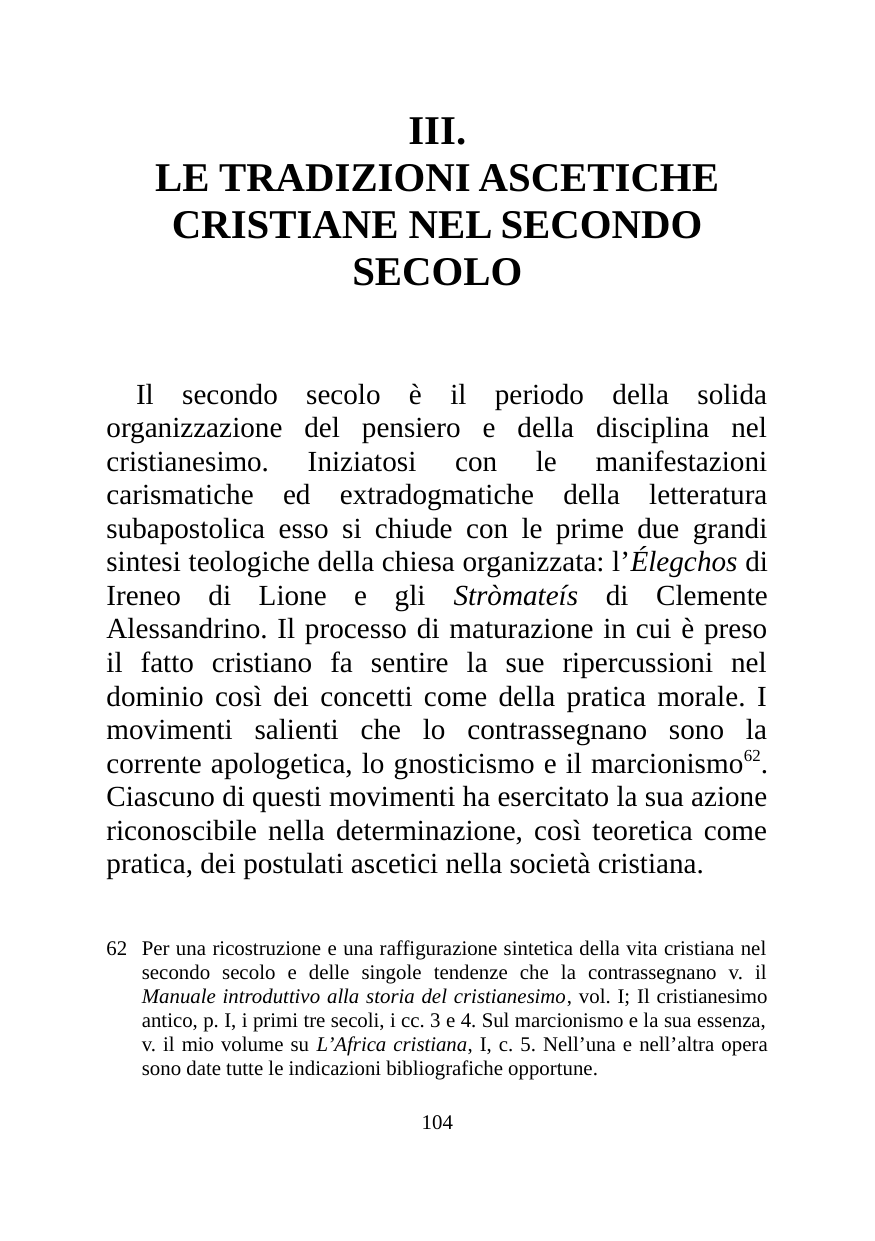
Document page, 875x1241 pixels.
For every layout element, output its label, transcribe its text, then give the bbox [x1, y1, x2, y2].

subtitle III. LE TRADIZIONI ASCETICHE CRISTIANE NEL SECONDO SECOLO [106, 106, 768, 294]
text Per una ricostruzione e una raffigurazione sintetica della vita cristiana nel secondo secolo e delle singole tendenze che la contrassegnano v. il Manuale introduttivo alla storia del cristianesimo, vol. I; Il cristianesimo antico, p. I, i primi tre secoli, i cc. 3 e 4. Sul marcionismo e la sua essenza, v. il mio volume su L’Africa cristiana, I, c. 5. Nell’una e nell’altra opera sono date tutte le indicazioni bibliografiche opportune. [106, 936, 768, 1080]
text Il secondo secolo è il periodo della solida organizzazione del pensiero e della disciplina nel cristianesimo. Iniziatosi con le manifestazioni carismatiche ed extradogmatiche della letteratura subapostolica esso si chiude con le prime due grandi sintesi teologiche della chiesa organizzata: l’Élegchos di Ireneo di Lione e gli Stròmateís di Clemente Alessandrino. Il processo di maturazione in cui è preso il fatto cristiano fa sentire la sue ripercussioni nel dominio così dei concetti come della pratica morale. I movimenti salienti che lo contrassegnano sono la corrente apologetica, lo gnosticismo e il marcionismo. Ciascuno di questi movimenti ha esercitato la sua azione riconoscibile nella determinazione, così teoretica come pratica, dei postulati ascetici nella società cristiana. [106, 377, 768, 880]
